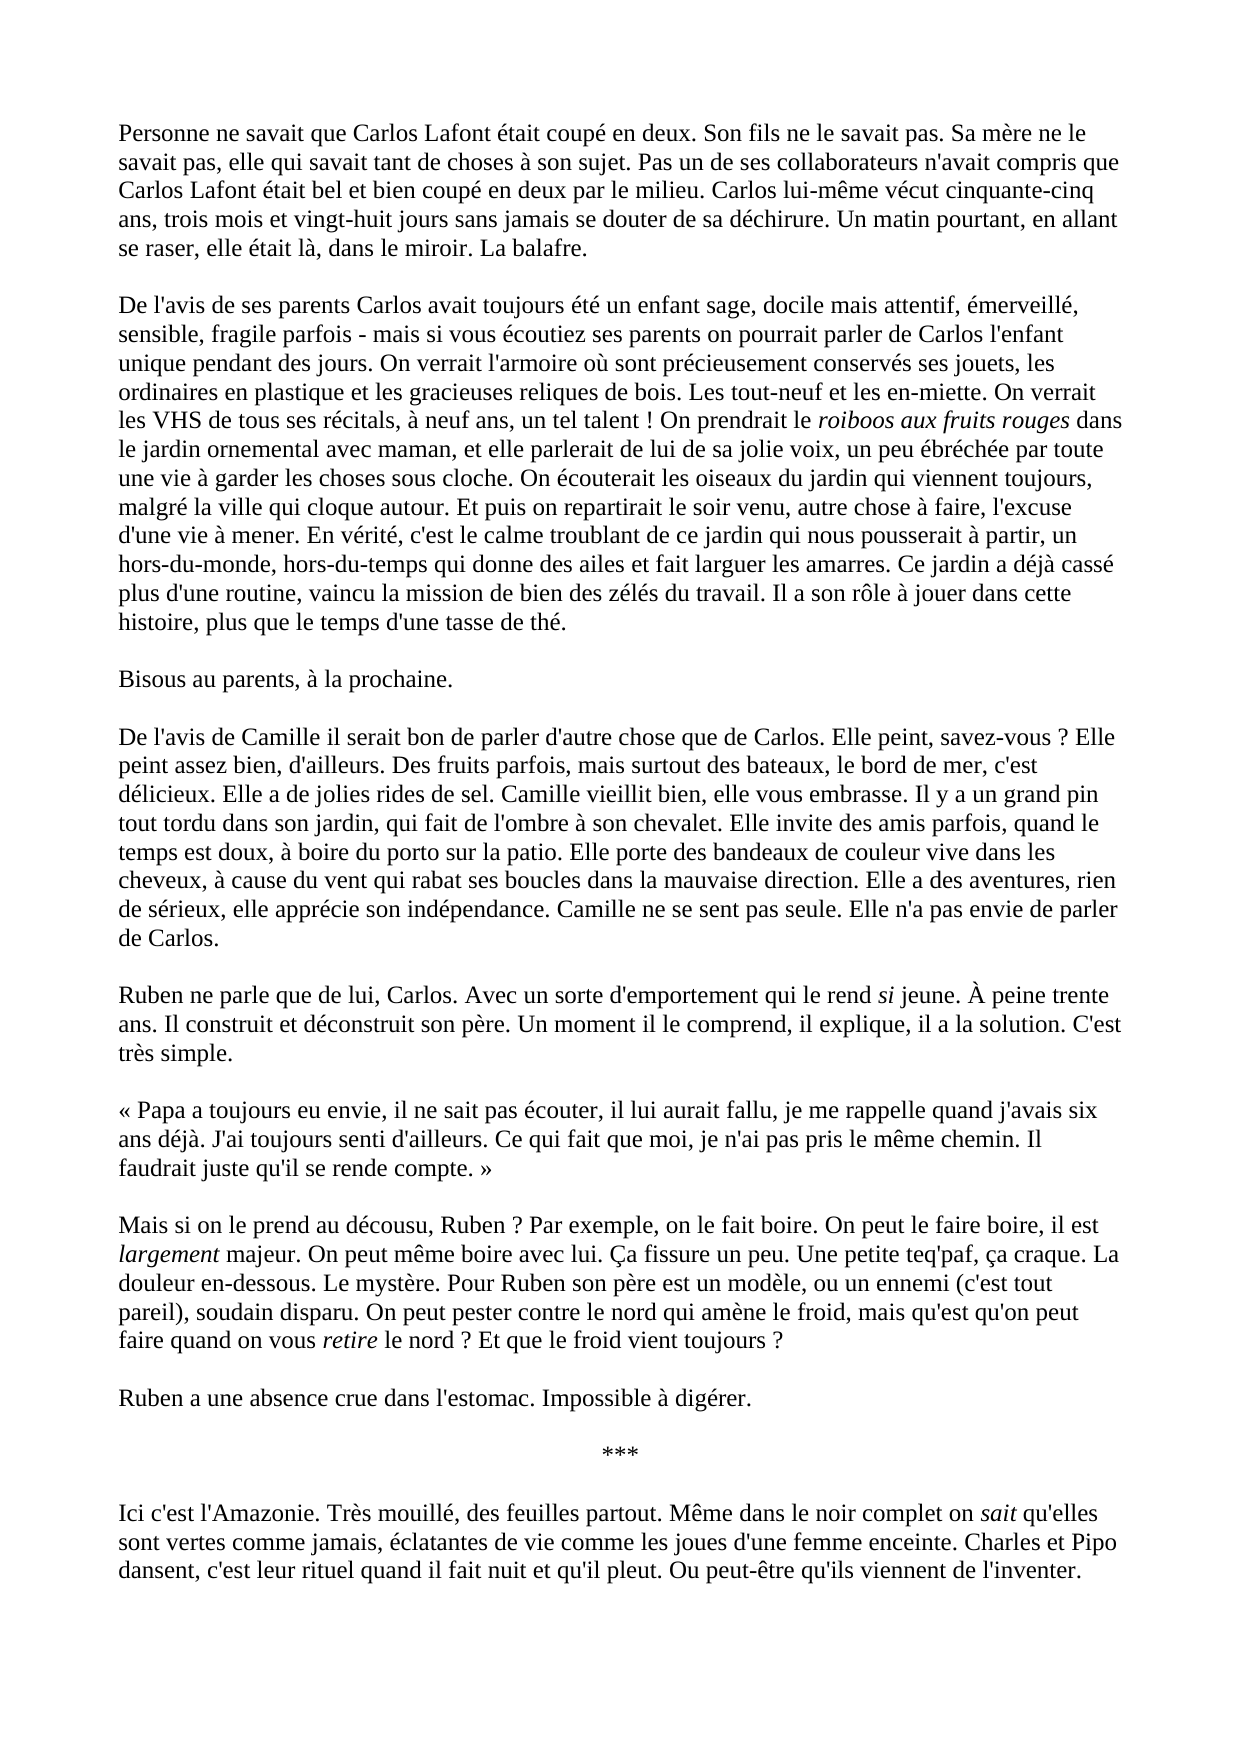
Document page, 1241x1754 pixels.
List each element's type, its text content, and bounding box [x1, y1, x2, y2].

text De l'avis de Camille il serait bon de parler d'autre chose que de Carlos. Elle peint, savez-vous ? Elle peint assez bien, d'ailleurs. Des fruits parfois, mais surtout des bateaux, le bord de mer, c'est délicieux. Elle a de jolies rides de sel. Camille vieillit bien, elle vous embrasse. Il y a un grand pin tout tordu dans son jardin, qui fait de l'ombre à son chevalet. Elle invite des amis parfois, quand le temps est doux, à boire du porto sur la patio. Elle porte des bandeaux de couleur vive dans les cheveux, à cause du vent qui rabat ses boucles dans la mauvaise direction. Elle a des aventures, rien de sérieux, elle apprécie son indépendance. Camille ne se sent pas seule. Elle n'a pas envie de parler de Carlos. [118, 722, 1122, 952]
text « Papa a toujours eu envie, il ne sait pas écouter, il lui aurait fallu, je me rappelle quand j'avais six ans déjà. J'ai toujours senti d'ailleurs. Ce qui fait que moi, je n'ai pas pris le même chemin. Il faudrait juste qu'il se rende compte. » [118, 1096, 1122, 1182]
text Ici c'est l'Amazonie. Très mouillé, des feuilles partout. Même dans le noir complet on sait qu'elles sont vertes comme jamais, éclatantes de vie comme les joues d'une femme enceinte. Charles et Pipo dansent, c'est leur rituel quand il fait nuit et qu'il pleut. Ou peut-être qu'ils viennent de l'inventer. [118, 1498, 1122, 1584]
text Bisous au parents, à la prochaine. [118, 664, 1122, 693]
text Mais si on le prend au décousu, Ruben ? Par exemple, on le fait boire. On peut le faire boire, il est largement majeur. On peut même boire avec lui. Ça fissure un peu. Une petite teq'paf, ça craque. La douleur en-dessous. Le mystère. Pour Ruben son père est un modèle, ou un ennemi (c'est tout pareil), soudain disparu. On peut pester contre le nord qui amène le froid, mais qu'est qu'on peut faire quand on vous retire le nord ? Et que le froid vient toujours ? [118, 1211, 1122, 1354]
text Personne ne savait que Carlos Lafont était coupé en deux. Son fils ne le savait pas. Sa mère ne le savait pas, elle qui savait tant de choses à son sujet. Pas un de ses collaborateurs n'avait compris que Carlos Lafont était bel et bien coupé en deux par le milieu. Carlos lui-même vécut cinquante-cinq ans, trois mois et vingt-huit jours sans jamais se douter de sa déchirure. Un matin pourtant, en allant se raser, elle était là, dans le miroir. La balafre. [118, 118, 1122, 262]
text *** [118, 1441, 1122, 1469]
text De l'avis de ses parents Carlos avait toujours été un enfant sage, docile mais attentif, émerveillé, sensible, fragile parfois - mais si vous écoutiez ses parents on pourrait parler de Carlos l'enfant unique pendant des jours. On verrait l'armoire où sont précieusement conservés ses jouets, les ordinaires en plastique et les gracieuses reliques de bois. Les tout-neuf et les en-miette. On verrait les VHS de tous ses récitals, à neuf ans, un tel talent ! On prendrait le roiboos aux fruits rouges dans le jardin ornemental avec maman, et elle parlerait de lui de sa jolie voix, un peu ébréchée par toute une vie à garder les choses sous cloche. On écouterait les oiseaux du jardin qui viennent toujours, malgré la ville qui cloque autour. Et puis on repartirait le soir venu, autre chose à faire, l'excuse d'une vie à mener. En vérité, c'est le calme troublant de ce jardin qui nous pousserait à partir, un hors-du-monde, hors-du-temps qui donne des ailes et fait larguer les amarres. Ce jardin a déjà cassé plus d'une routine, vaincu la mission de bien des zélés du travail. Il a son rôle à jouer dans cette histoire, plus que le temps d'une tasse de thé. [118, 291, 1122, 636]
text Ruben a une absence crue dans l'estomac. Impossible à digérer. [118, 1383, 1122, 1412]
text Ruben ne parle que de lui, Carlos. Avec un sorte d'emportement qui le rend si jeune. À peine trente ans. Il construit et déconstruit son père. Un moment il le comprend, il explique, il a la solution. C'est très simple. [118, 981, 1122, 1067]
